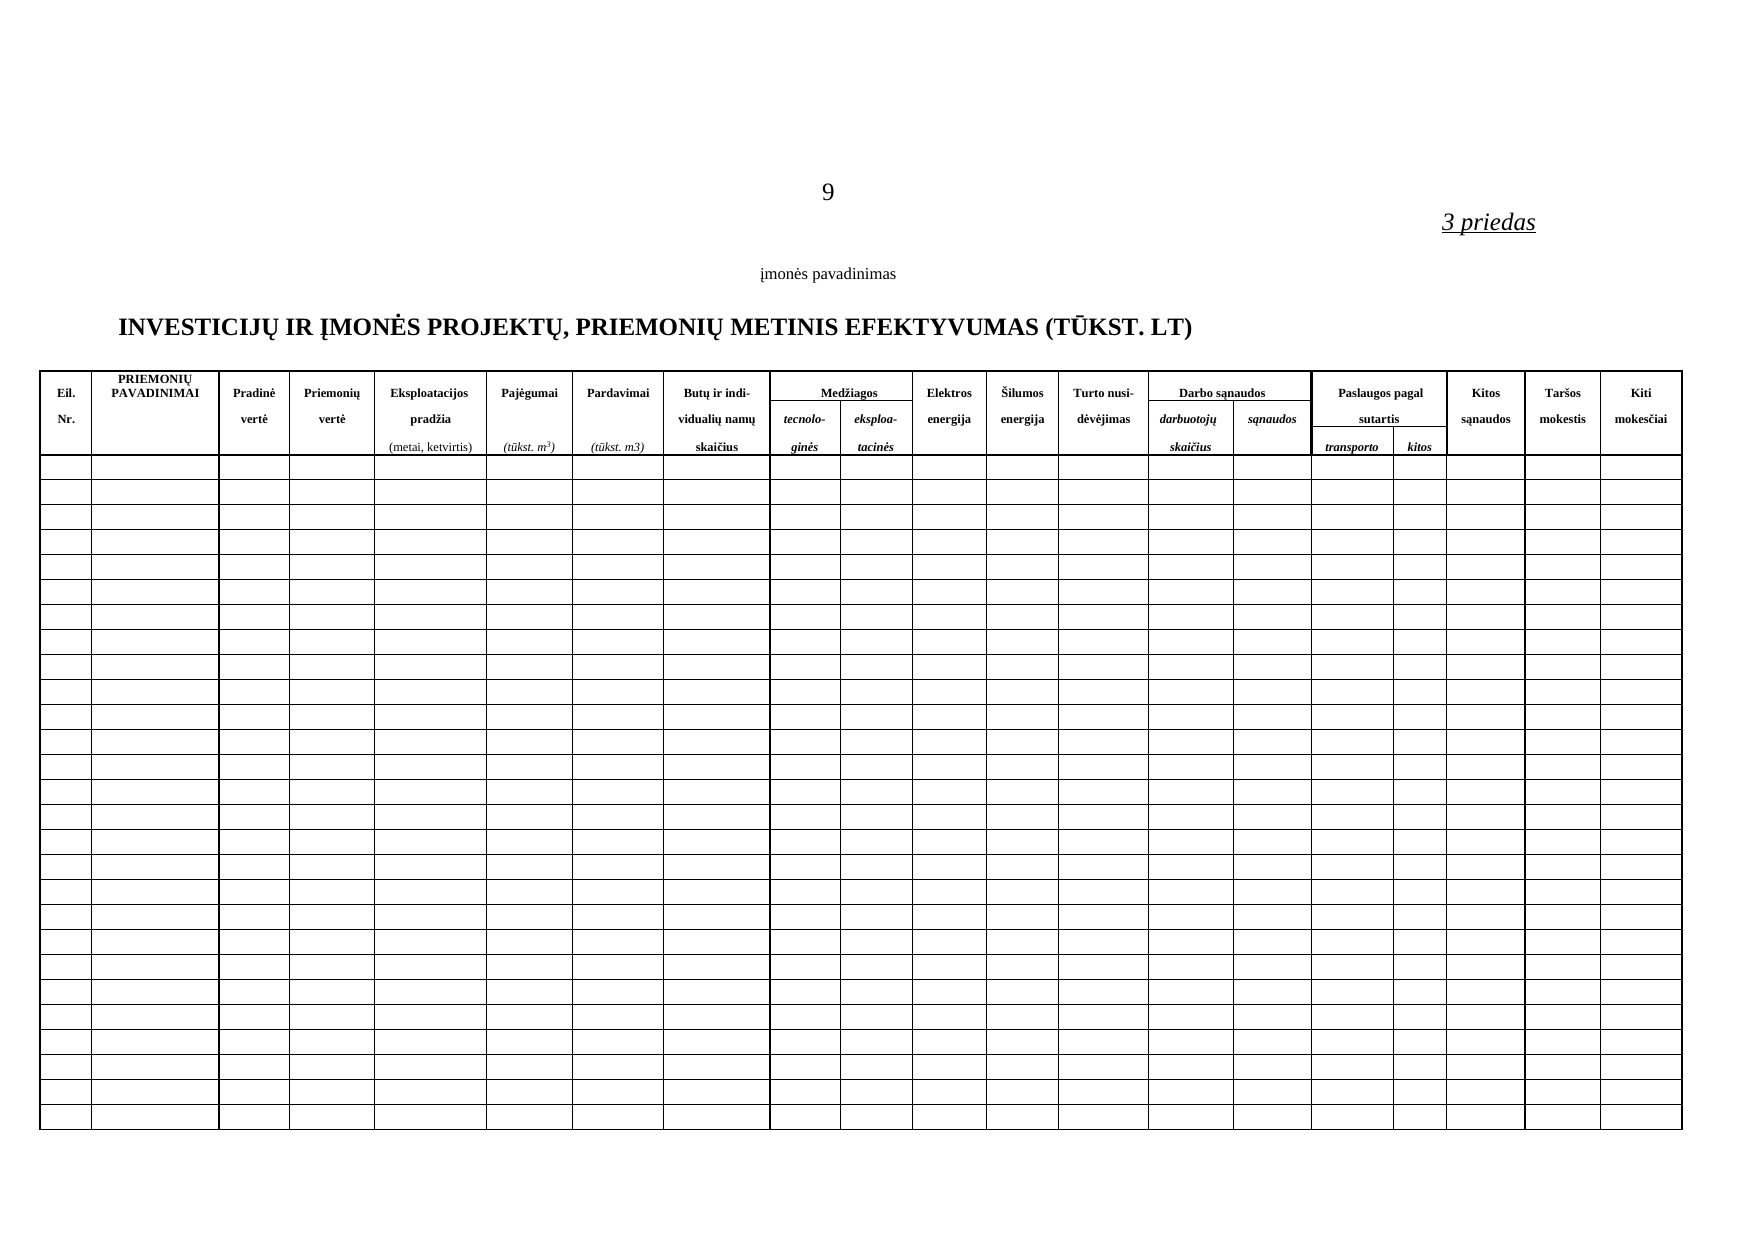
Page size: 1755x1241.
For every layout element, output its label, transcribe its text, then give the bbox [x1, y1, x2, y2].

table_cell [913, 855, 986, 879]
table_cell [1234, 655, 1311, 679]
table_cell [1149, 955, 1233, 979]
table_cell [1394, 505, 1446, 529]
table_cell [487, 400, 572, 426]
table_cell [1447, 480, 1524, 504]
table_cell [987, 705, 1058, 729]
table_cell [1234, 1055, 1311, 1079]
table_cell [664, 905, 769, 929]
table_cell [987, 780, 1058, 804]
table_cell [1526, 480, 1600, 504]
table_cell [1059, 1055, 1148, 1079]
table_cell [1234, 705, 1311, 729]
table_cell [1234, 955, 1311, 979]
table_cell [1447, 580, 1524, 604]
table_cell [987, 605, 1058, 629]
table_cell [92, 855, 218, 879]
table_cell [1601, 1105, 1681, 1129]
table_cell [375, 1105, 486, 1129]
table_cell [664, 630, 769, 654]
table_cell [664, 855, 769, 879]
table_cell [1312, 755, 1393, 779]
table_cell [92, 1105, 218, 1129]
table_cell [375, 855, 486, 879]
table_cell [664, 805, 769, 829]
table_cell [41, 426, 91, 454]
table_cell [573, 580, 663, 604]
table_cell [771, 555, 840, 579]
table_cell [1526, 456, 1600, 479]
table_cell [664, 1105, 769, 1129]
table_cell [1447, 830, 1524, 854]
table_cell [1312, 830, 1393, 854]
table_cell [987, 530, 1058, 554]
table_cell [290, 855, 374, 879]
table_cell [487, 530, 572, 554]
table_cell [664, 1030, 769, 1054]
table_cell [1059, 680, 1148, 704]
table_cell [92, 1030, 218, 1054]
table_cell [1059, 780, 1148, 804]
table_cell skaičius [1149, 426, 1233, 454]
table_cell [1394, 605, 1446, 629]
table_cell [1059, 655, 1148, 679]
table_cell [1526, 830, 1600, 854]
table_cell [573, 680, 663, 704]
table_cell [290, 605, 374, 629]
table_cell [220, 426, 289, 454]
table_cell [1394, 855, 1446, 879]
table_cell [1149, 930, 1233, 954]
table_cell vertė [290, 400, 374, 426]
table_cell [1601, 955, 1681, 979]
table_cell [573, 855, 663, 879]
text įmonės pavadinimas [118, 264, 1538, 283]
table_cell [1059, 880, 1148, 904]
table_cell [92, 680, 218, 704]
table_cell [1312, 705, 1393, 729]
table_cell [573, 605, 663, 629]
table_cell [841, 605, 912, 629]
table_cell [1394, 1005, 1446, 1029]
table_cell [771, 630, 840, 654]
table_cell [841, 1105, 912, 1129]
table_cell [220, 730, 289, 754]
table_cell [1601, 426, 1681, 454]
table_cell [1394, 980, 1446, 1004]
table_cell [487, 480, 572, 504]
table_cell [1149, 505, 1233, 529]
table_cell [1447, 555, 1524, 579]
table_cell [1447, 1080, 1524, 1104]
table_cell [913, 705, 986, 729]
table_cell [573, 755, 663, 779]
table_cell [92, 580, 218, 604]
table_cell [1234, 505, 1311, 529]
table_cell [92, 1055, 218, 1079]
table_cell [1394, 955, 1446, 979]
table_cell kitos [1394, 427, 1446, 454]
table_cell [771, 805, 840, 829]
table_cell [41, 505, 91, 529]
table_cell [290, 480, 374, 504]
table_cell [1394, 530, 1446, 554]
table_cell [913, 426, 986, 454]
table_cell [841, 505, 912, 529]
table_cell [290, 1055, 374, 1079]
table_cell [1526, 780, 1600, 804]
table_cell [92, 1080, 218, 1104]
table_cell [487, 580, 572, 604]
table_cell [841, 755, 912, 779]
table_cell [573, 830, 663, 854]
table_header Turto nusi- [1059, 372, 1148, 400]
table_cell [573, 1055, 663, 1079]
table_cell [1526, 980, 1600, 1004]
table_cell [92, 905, 218, 929]
table_cell [220, 580, 289, 604]
table_cell [1149, 1105, 1233, 1129]
table_cell [1059, 980, 1148, 1004]
table_cell [1059, 555, 1148, 579]
table_cell [1312, 1055, 1393, 1079]
table_cell [1149, 730, 1233, 754]
table_cell [92, 555, 218, 579]
table_cell (tūkst. m3) [573, 426, 663, 454]
table_cell [664, 930, 769, 954]
table_cell [1601, 505, 1681, 529]
table_cell energija [987, 400, 1058, 426]
table_cell [573, 530, 663, 554]
table_cell [41, 855, 91, 879]
table_cell [41, 456, 91, 479]
table_cell [987, 680, 1058, 704]
table_cell [664, 955, 769, 979]
table_cell [41, 555, 91, 579]
table_cell [841, 1080, 912, 1104]
table_cell [1149, 1030, 1233, 1054]
table_cell [92, 830, 218, 854]
table_cell [987, 930, 1058, 954]
table_cell [1526, 680, 1600, 704]
table_cell [913, 456, 986, 479]
table_cell [92, 530, 218, 554]
table_cell [1447, 905, 1524, 929]
table_cell [664, 705, 769, 729]
table_cell [92, 980, 218, 1004]
table_cell [1059, 1080, 1148, 1104]
table_cell [987, 630, 1058, 654]
table_cell [1526, 530, 1600, 554]
table_cell [573, 400, 663, 426]
table_cell [41, 955, 91, 979]
table_cell [987, 555, 1058, 579]
table_cell [841, 1055, 912, 1079]
table_cell [41, 1080, 91, 1104]
table_cell [771, 530, 840, 554]
table_cell [1394, 905, 1446, 929]
table_cell [375, 580, 486, 604]
table_cell [1601, 655, 1681, 679]
table_cell [1149, 755, 1233, 779]
table_cell [1312, 605, 1393, 629]
table_cell [1312, 655, 1393, 679]
table_cell transporto [1313, 427, 1393, 454]
table_cell [1601, 480, 1681, 504]
table_cell [664, 880, 769, 904]
table_cell [664, 1005, 769, 1029]
table_cell [987, 855, 1058, 879]
table_cell [220, 855, 289, 879]
table_cell [220, 705, 289, 729]
table_cell [220, 480, 289, 504]
table_cell [41, 630, 91, 654]
table_cell [1447, 805, 1524, 829]
table_cell [1601, 1030, 1681, 1054]
table_cell [1234, 880, 1311, 904]
table_cell [487, 855, 572, 879]
table_cell [664, 555, 769, 579]
table_cell [841, 655, 912, 679]
table_cell [220, 555, 289, 579]
table_cell [220, 1105, 289, 1129]
table_header Priemonių [290, 372, 374, 400]
table_cell [841, 830, 912, 854]
table_cell [1526, 855, 1600, 879]
table_cell [664, 1080, 769, 1104]
table_cell [41, 580, 91, 604]
table_cell [987, 955, 1058, 979]
table_cell [1149, 880, 1233, 904]
table_cell [1394, 630, 1446, 654]
table_cell [913, 1080, 986, 1104]
table_cell [841, 680, 912, 704]
table_cell [573, 456, 663, 479]
table_cell [573, 805, 663, 829]
table_cell [771, 780, 840, 804]
table_cell [1312, 580, 1393, 604]
text INVESTICIJŲ IR ĮMONĖS PROJEKTŲ, PRIEMONIŲ METINIS EFEKTYVUMAS (TŪKST. LT) [118, 312, 1538, 341]
table_cell [1394, 680, 1446, 704]
table_cell [1601, 1005, 1681, 1029]
table_cell [487, 456, 572, 479]
table_cell [220, 830, 289, 854]
table_header Eil. [41, 372, 91, 400]
table_cell [841, 730, 912, 754]
table_cell [1526, 1080, 1600, 1104]
table_cell [1447, 955, 1524, 979]
table_cell [290, 705, 374, 729]
table_cell [1394, 580, 1446, 604]
table_cell [913, 605, 986, 629]
table_cell [92, 955, 218, 979]
table_cell [573, 1005, 663, 1029]
table_cell [487, 505, 572, 529]
table_cell [1059, 630, 1148, 654]
table_cell [1601, 755, 1681, 779]
table_cell [913, 780, 986, 804]
table_cell [220, 980, 289, 1004]
table_cell [913, 580, 986, 604]
table_cell [913, 655, 986, 679]
table_cell [1601, 605, 1681, 629]
table_cell [375, 930, 486, 954]
table_cell [290, 755, 374, 779]
table_cell [1059, 530, 1148, 554]
table_cell mokesčiai [1601, 400, 1681, 426]
table_cell [771, 855, 840, 879]
table_cell [220, 930, 289, 954]
table_header PRIEMONIŲ PAVADINIMAI [92, 372, 218, 400]
table_cell ginės [771, 426, 840, 454]
table_cell [771, 605, 840, 629]
table_cell [987, 980, 1058, 1004]
table_cell [290, 530, 374, 554]
table_cell [1312, 955, 1393, 979]
table_cell [1312, 456, 1393, 479]
table_cell [573, 705, 663, 729]
table_cell [1059, 456, 1148, 479]
table_cell [1526, 755, 1600, 779]
table_cell [987, 655, 1058, 679]
table_cell [92, 400, 218, 426]
table_cell [220, 456, 289, 479]
table_cell [487, 1055, 572, 1079]
table_cell [1234, 830, 1311, 854]
table_cell [664, 580, 769, 604]
table_cell tacinės [841, 426, 912, 454]
table_cell [375, 705, 486, 729]
table_cell [290, 880, 374, 904]
table_cell [1234, 605, 1311, 629]
table_cell [1394, 930, 1446, 954]
table_cell [220, 530, 289, 554]
table_header Butų ir indi- [664, 372, 769, 400]
table_cell [220, 780, 289, 804]
table_header Šilumos [987, 372, 1058, 400]
table_cell [771, 1030, 840, 1054]
table_cell [1234, 530, 1311, 554]
table_cell mokestis [1526, 400, 1600, 426]
table_cell [41, 980, 91, 1004]
table_cell [487, 705, 572, 729]
table_cell [771, 1105, 840, 1129]
table_cell [664, 730, 769, 754]
table_cell [1234, 680, 1311, 704]
table_cell [1312, 1030, 1393, 1054]
table_cell [220, 655, 289, 679]
table_cell [375, 1055, 486, 1079]
table_cell [92, 780, 218, 804]
table_cell [1526, 730, 1600, 754]
table_cell [987, 1055, 1058, 1079]
table_cell [1312, 555, 1393, 579]
table_cell skaičius [664, 426, 769, 454]
table_cell [220, 1055, 289, 1079]
table_cell [664, 980, 769, 1004]
table_cell [1394, 880, 1446, 904]
table_cell [1447, 530, 1524, 554]
table_cell [771, 505, 840, 529]
table_cell [375, 530, 486, 554]
table_cell [1447, 780, 1524, 804]
table_cell [1059, 605, 1148, 629]
table_cell [220, 805, 289, 829]
table_cell [1149, 1080, 1233, 1104]
table_cell [1601, 805, 1681, 829]
table_cell eksploa- [841, 401, 912, 426]
table_cell [290, 555, 374, 579]
table_cell [1394, 780, 1446, 804]
table_cell [664, 830, 769, 854]
table_cell [290, 905, 374, 929]
table_cell [1234, 1005, 1311, 1029]
table_cell [375, 805, 486, 829]
table_cell [487, 680, 572, 704]
table_header Medžiagos [771, 372, 912, 400]
table_cell [41, 1030, 91, 1054]
table_cell [375, 780, 486, 804]
table_cell [487, 655, 572, 679]
table_cell [1447, 980, 1524, 1004]
table_cell [487, 1005, 572, 1029]
table_cell [92, 880, 218, 904]
table_cell [1059, 426, 1148, 454]
table_cell pradžia [375, 400, 486, 426]
table_cell [771, 1055, 840, 1079]
table_cell [1234, 980, 1311, 1004]
table_cell [841, 855, 912, 879]
table_cell [1059, 830, 1148, 854]
table_cell [664, 480, 769, 504]
table_cell [987, 456, 1058, 479]
table_cell [92, 930, 218, 954]
table_cell [771, 930, 840, 954]
table_cell [987, 505, 1058, 529]
table_cell [290, 630, 374, 654]
table_cell [573, 905, 663, 929]
table_cell [1234, 580, 1311, 604]
table_cell [92, 426, 218, 454]
table_cell [1059, 755, 1148, 779]
table_cell [220, 505, 289, 529]
table_cell [290, 680, 374, 704]
table_cell [1526, 880, 1600, 904]
table_cell [92, 805, 218, 829]
table_cell [771, 456, 840, 479]
table_cell [1149, 480, 1233, 504]
table_cell [1059, 955, 1148, 979]
table_cell [1394, 730, 1446, 754]
table_cell [771, 1005, 840, 1029]
table_cell [375, 1080, 486, 1104]
table_cell [1149, 456, 1233, 479]
table_cell [290, 655, 374, 679]
table_cell [1601, 1055, 1681, 1079]
table_cell [1447, 605, 1524, 629]
table_cell [987, 1105, 1058, 1129]
table_cell [1149, 980, 1233, 1004]
table_cell [1312, 1005, 1393, 1029]
table_cell [487, 980, 572, 1004]
table_header Kitos [1448, 372, 1524, 400]
table_cell [913, 1005, 986, 1029]
table_cell [487, 930, 572, 954]
table_cell [1601, 680, 1681, 704]
table_cell (metai, ketvirtis) [375, 426, 486, 454]
table_cell [771, 755, 840, 779]
table_cell [1394, 555, 1446, 579]
table_cell [1312, 930, 1393, 954]
table_cell [1601, 780, 1681, 804]
table_cell [487, 630, 572, 654]
table_cell [841, 780, 912, 804]
table_cell [1601, 580, 1681, 604]
table_cell [1526, 555, 1600, 579]
table_cell [375, 980, 486, 1004]
table_cell tecnolo- [771, 401, 840, 426]
table_cell [1526, 580, 1600, 604]
table_cell [664, 755, 769, 779]
table_cell [1149, 905, 1233, 929]
table_cell [1234, 1080, 1311, 1104]
table_cell [487, 1105, 572, 1129]
table_cell [1149, 855, 1233, 879]
table_cell [573, 980, 663, 1004]
table_cell [1394, 480, 1446, 504]
table_cell [41, 930, 91, 954]
table_cell [1234, 480, 1311, 504]
table_cell [1149, 555, 1233, 579]
table_cell [913, 905, 986, 929]
table_cell [487, 755, 572, 779]
table_cell [913, 1030, 986, 1054]
table_cell [1601, 980, 1681, 1004]
table_cell [1234, 630, 1311, 654]
table_cell [841, 456, 912, 479]
table_cell [1526, 1055, 1600, 1079]
table_cell [1394, 1030, 1446, 1054]
table_cell [1447, 456, 1524, 479]
table_cell [487, 905, 572, 929]
table_cell energija [913, 400, 986, 426]
table_cell [41, 805, 91, 829]
table_cell [1059, 1105, 1148, 1129]
table_cell [92, 705, 218, 729]
table_cell [92, 655, 218, 679]
table_cell [375, 905, 486, 929]
table_cell [1312, 630, 1393, 654]
table_cell [913, 630, 986, 654]
table_cell [771, 705, 840, 729]
table_cell [220, 605, 289, 629]
table_cell [913, 805, 986, 829]
table_cell [487, 730, 572, 754]
table_cell [664, 680, 769, 704]
table_cell [375, 655, 486, 679]
table_cell [1149, 780, 1233, 804]
table_cell [92, 505, 218, 529]
table_cell [771, 830, 840, 854]
table_cell [1312, 505, 1393, 529]
table_cell [1526, 630, 1600, 654]
table_cell [841, 530, 912, 554]
table_cell [1526, 426, 1600, 454]
table_cell [375, 505, 486, 529]
table_cell [92, 456, 218, 479]
table_header Pardavimai [573, 372, 663, 400]
table_cell sąnaudos [1234, 401, 1310, 426]
table_cell [290, 805, 374, 829]
table_cell [573, 930, 663, 954]
table_cell [1447, 880, 1524, 904]
table_cell [987, 1030, 1058, 1054]
table_cell [987, 880, 1058, 904]
table_cell [913, 955, 986, 979]
table_cell [1394, 755, 1446, 779]
table_cell [375, 880, 486, 904]
table_cell [1149, 580, 1233, 604]
table_cell [1059, 705, 1148, 729]
table_cell [220, 905, 289, 929]
table_cell [290, 1105, 374, 1129]
table_cell [41, 755, 91, 779]
table_cell [841, 880, 912, 904]
table_cell [913, 680, 986, 704]
table_cell [290, 955, 374, 979]
table_cell [1601, 930, 1681, 954]
table_cell vidualių namų [664, 400, 769, 426]
table_cell [987, 1005, 1058, 1029]
table_cell [375, 730, 486, 754]
table_cell [841, 955, 912, 979]
table_cell [487, 605, 572, 629]
table_cell [220, 680, 289, 704]
table_cell [1448, 426, 1524, 454]
table_cell [841, 705, 912, 729]
table_cell [41, 655, 91, 679]
table_cell [1149, 830, 1233, 854]
table_cell [841, 555, 912, 579]
table_cell [1234, 905, 1311, 929]
table_cell [1059, 580, 1148, 604]
table_cell [1059, 1005, 1148, 1029]
table_cell [290, 780, 374, 804]
table_cell [841, 580, 912, 604]
table_cell [1312, 1080, 1393, 1104]
table_cell [913, 830, 986, 854]
table_cell [987, 580, 1058, 604]
table_cell [1447, 655, 1524, 679]
table_cell vertė [220, 400, 289, 426]
table_cell [987, 730, 1058, 754]
table_cell [41, 705, 91, 729]
table_cell [92, 630, 218, 654]
table_cell [1234, 1105, 1311, 1129]
table_cell [1312, 880, 1393, 904]
table_cell [1394, 655, 1446, 679]
table_cell [1149, 680, 1233, 704]
table_cell [41, 1105, 91, 1129]
table_cell [1149, 530, 1233, 554]
table_cell [220, 1030, 289, 1054]
table_cell [573, 1105, 663, 1129]
table_cell [1526, 955, 1600, 979]
table_cell [220, 1005, 289, 1029]
text 3 priedas [118, 207, 1538, 235]
table_cell [487, 955, 572, 979]
table_cell [771, 730, 840, 754]
table_header Darbo sąnaudos [1149, 372, 1310, 400]
table_header Pajėgumai [487, 372, 572, 400]
table_cell [1601, 530, 1681, 554]
table_cell [487, 830, 572, 854]
table_cell (tūkst. m3) [487, 426, 572, 454]
table_cell [841, 980, 912, 1004]
table_cell [41, 1055, 91, 1079]
table_cell [1234, 426, 1310, 454]
table_cell [1526, 805, 1600, 829]
table_cell [1234, 805, 1311, 829]
table_cell [913, 505, 986, 529]
table_cell [573, 730, 663, 754]
table_cell [1526, 655, 1600, 679]
table_cell [841, 905, 912, 929]
table_cell [1447, 755, 1524, 779]
table_cell [41, 880, 91, 904]
table_cell [92, 755, 218, 779]
table_cell [987, 755, 1058, 779]
table_cell [92, 480, 218, 504]
table_cell [573, 505, 663, 529]
table_cell [1059, 480, 1148, 504]
table_cell [1234, 730, 1311, 754]
table_cell [41, 780, 91, 804]
table_cell [220, 955, 289, 979]
table_cell [1149, 805, 1233, 829]
table_cell sutartis [1313, 400, 1446, 426]
table_cell [1601, 705, 1681, 729]
table_cell [1149, 1055, 1233, 1079]
table_cell [987, 830, 1058, 854]
table_cell [913, 730, 986, 754]
table_cell [913, 880, 986, 904]
table_cell [573, 480, 663, 504]
table_cell [1059, 730, 1148, 754]
table_cell [664, 1055, 769, 1079]
table_cell [987, 480, 1058, 504]
table_cell [487, 1080, 572, 1104]
table_cell [841, 805, 912, 829]
table_cell [290, 580, 374, 604]
table_cell [1059, 1030, 1148, 1054]
table_cell [290, 456, 374, 479]
table_cell [41, 480, 91, 504]
table_cell [1394, 1105, 1446, 1129]
table_cell [1601, 880, 1681, 904]
table_cell [375, 1030, 486, 1054]
table_cell [1394, 805, 1446, 829]
table_cell [1394, 456, 1446, 479]
table_cell [1601, 630, 1681, 654]
table_cell [92, 730, 218, 754]
table_cell [92, 605, 218, 629]
table_cell sąnaudos [1448, 400, 1524, 426]
table_cell [913, 1055, 986, 1079]
table_cell [1447, 930, 1524, 954]
table_cell [913, 555, 986, 579]
table_cell [1149, 705, 1233, 729]
table_cell [220, 630, 289, 654]
table_cell [573, 880, 663, 904]
table_cell [664, 655, 769, 679]
table_cell [375, 630, 486, 654]
table_cell [1312, 1105, 1393, 1129]
table_cell [1526, 905, 1600, 929]
table_cell [1234, 930, 1311, 954]
table_cell [987, 426, 1058, 454]
table_cell [771, 580, 840, 604]
table_cell [841, 1030, 912, 1054]
table_cell [1312, 730, 1393, 754]
table_cell [664, 505, 769, 529]
table_cell [987, 905, 1058, 929]
table_header Kiti [1601, 372, 1681, 400]
table_cell [1526, 605, 1600, 629]
table_cell [1447, 1105, 1524, 1129]
table_cell [1526, 1105, 1600, 1129]
table_cell [913, 530, 986, 554]
table_cell [664, 780, 769, 804]
table_cell [1601, 855, 1681, 879]
table_cell [1234, 456, 1311, 479]
table_cell [1394, 1080, 1446, 1104]
table_cell [487, 805, 572, 829]
table_cell [1312, 905, 1393, 929]
table_cell [573, 655, 663, 679]
table_cell [573, 630, 663, 654]
table_cell [1526, 505, 1600, 529]
table_header Elektros [913, 372, 986, 400]
table_cell [375, 555, 486, 579]
table_cell [1601, 456, 1681, 479]
table_cell [41, 530, 91, 554]
table_cell Nr. [41, 400, 91, 426]
table_cell [1234, 855, 1311, 879]
table_cell [771, 905, 840, 929]
table_header Paslaugos pagal [1313, 372, 1446, 400]
table_cell [1234, 1030, 1311, 1054]
table_cell [1447, 855, 1524, 879]
table_cell [375, 456, 486, 479]
table_cell [1447, 1005, 1524, 1029]
table_cell [375, 955, 486, 979]
table_cell [664, 605, 769, 629]
table_cell [1601, 1080, 1681, 1104]
table_cell [1447, 1055, 1524, 1079]
table_cell [1601, 555, 1681, 579]
table_cell [913, 930, 986, 954]
table_cell [290, 505, 374, 529]
table_cell [1059, 905, 1148, 929]
table_cell [771, 1080, 840, 1104]
table_cell [290, 730, 374, 754]
table_cell [1312, 480, 1393, 504]
table_cell [290, 1080, 374, 1104]
table_cell [1447, 1030, 1524, 1054]
table_cell [220, 755, 289, 779]
table_cell [841, 930, 912, 954]
table_cell [1447, 630, 1524, 654]
table_cell [487, 780, 572, 804]
table_cell [41, 1005, 91, 1029]
table_cell [487, 880, 572, 904]
table_cell [1601, 905, 1681, 929]
table_cell [913, 1105, 986, 1129]
table_cell [1312, 805, 1393, 829]
table_cell [220, 880, 289, 904]
table_cell [375, 1005, 486, 1029]
table_cell [771, 980, 840, 1004]
table_cell [1312, 780, 1393, 804]
table_cell [1312, 530, 1393, 554]
table_cell [375, 680, 486, 704]
table_cell [841, 1005, 912, 1029]
table_cell [913, 980, 986, 1004]
table_cell [1447, 705, 1524, 729]
table_cell [1149, 1005, 1233, 1029]
table_cell [290, 930, 374, 954]
table_cell [573, 955, 663, 979]
table_cell [1601, 830, 1681, 854]
table_cell [41, 730, 91, 754]
table_cell darbuotojų [1149, 401, 1233, 426]
table_cell [664, 530, 769, 554]
table_cell [987, 805, 1058, 829]
table_cell [1394, 830, 1446, 854]
table_cell [573, 780, 663, 804]
table_cell [1394, 705, 1446, 729]
table_cell [1312, 980, 1393, 1004]
table_cell [987, 1080, 1058, 1104]
table_cell [771, 880, 840, 904]
table_cell [841, 630, 912, 654]
table_cell [913, 755, 986, 779]
table_cell [1059, 855, 1148, 879]
table_cell [771, 680, 840, 704]
table_cell [771, 480, 840, 504]
table_cell [1526, 1005, 1600, 1029]
table_cell [1394, 1055, 1446, 1079]
table_cell [375, 480, 486, 504]
table_cell [487, 555, 572, 579]
table_cell [1234, 555, 1311, 579]
table_cell [290, 426, 374, 454]
table_cell [771, 955, 840, 979]
table_header Eksploatacijos [375, 372, 486, 400]
table_cell [290, 1030, 374, 1054]
table_cell [41, 830, 91, 854]
table_cell [375, 755, 486, 779]
table_cell [375, 605, 486, 629]
table_cell [487, 1030, 572, 1054]
table_cell [573, 1080, 663, 1104]
table_cell [1447, 680, 1524, 704]
table_cell [1234, 780, 1311, 804]
table_header Taršos [1526, 372, 1600, 400]
table_cell [41, 905, 91, 929]
table_cell [1447, 730, 1524, 754]
table_cell [1601, 730, 1681, 754]
table_cell [1526, 1030, 1600, 1054]
table_cell [41, 680, 91, 704]
table_cell [375, 830, 486, 854]
table_cell [573, 1030, 663, 1054]
table_cell [573, 555, 663, 579]
table_cell [1149, 655, 1233, 679]
table_cell [290, 1005, 374, 1029]
table_cell dėvėjimas [1059, 400, 1148, 426]
table_cell [771, 655, 840, 679]
table_cell [1526, 930, 1600, 954]
table_cell [1447, 505, 1524, 529]
table_cell [290, 830, 374, 854]
table_cell [1149, 630, 1233, 654]
table_cell [41, 605, 91, 629]
table_cell [220, 1080, 289, 1104]
table_cell [1312, 855, 1393, 879]
table_cell [1149, 605, 1233, 629]
table_cell [1059, 930, 1148, 954]
table_cell [1526, 705, 1600, 729]
table_cell [1234, 755, 1311, 779]
table_cell [1059, 505, 1148, 529]
table_cell [1312, 680, 1393, 704]
table_cell [913, 480, 986, 504]
table_cell [92, 1005, 218, 1029]
table_cell [664, 456, 769, 479]
table_cell [1059, 805, 1148, 829]
table_header Pradinė [220, 372, 289, 400]
table_cell [841, 480, 912, 504]
table_cell [290, 980, 374, 1004]
